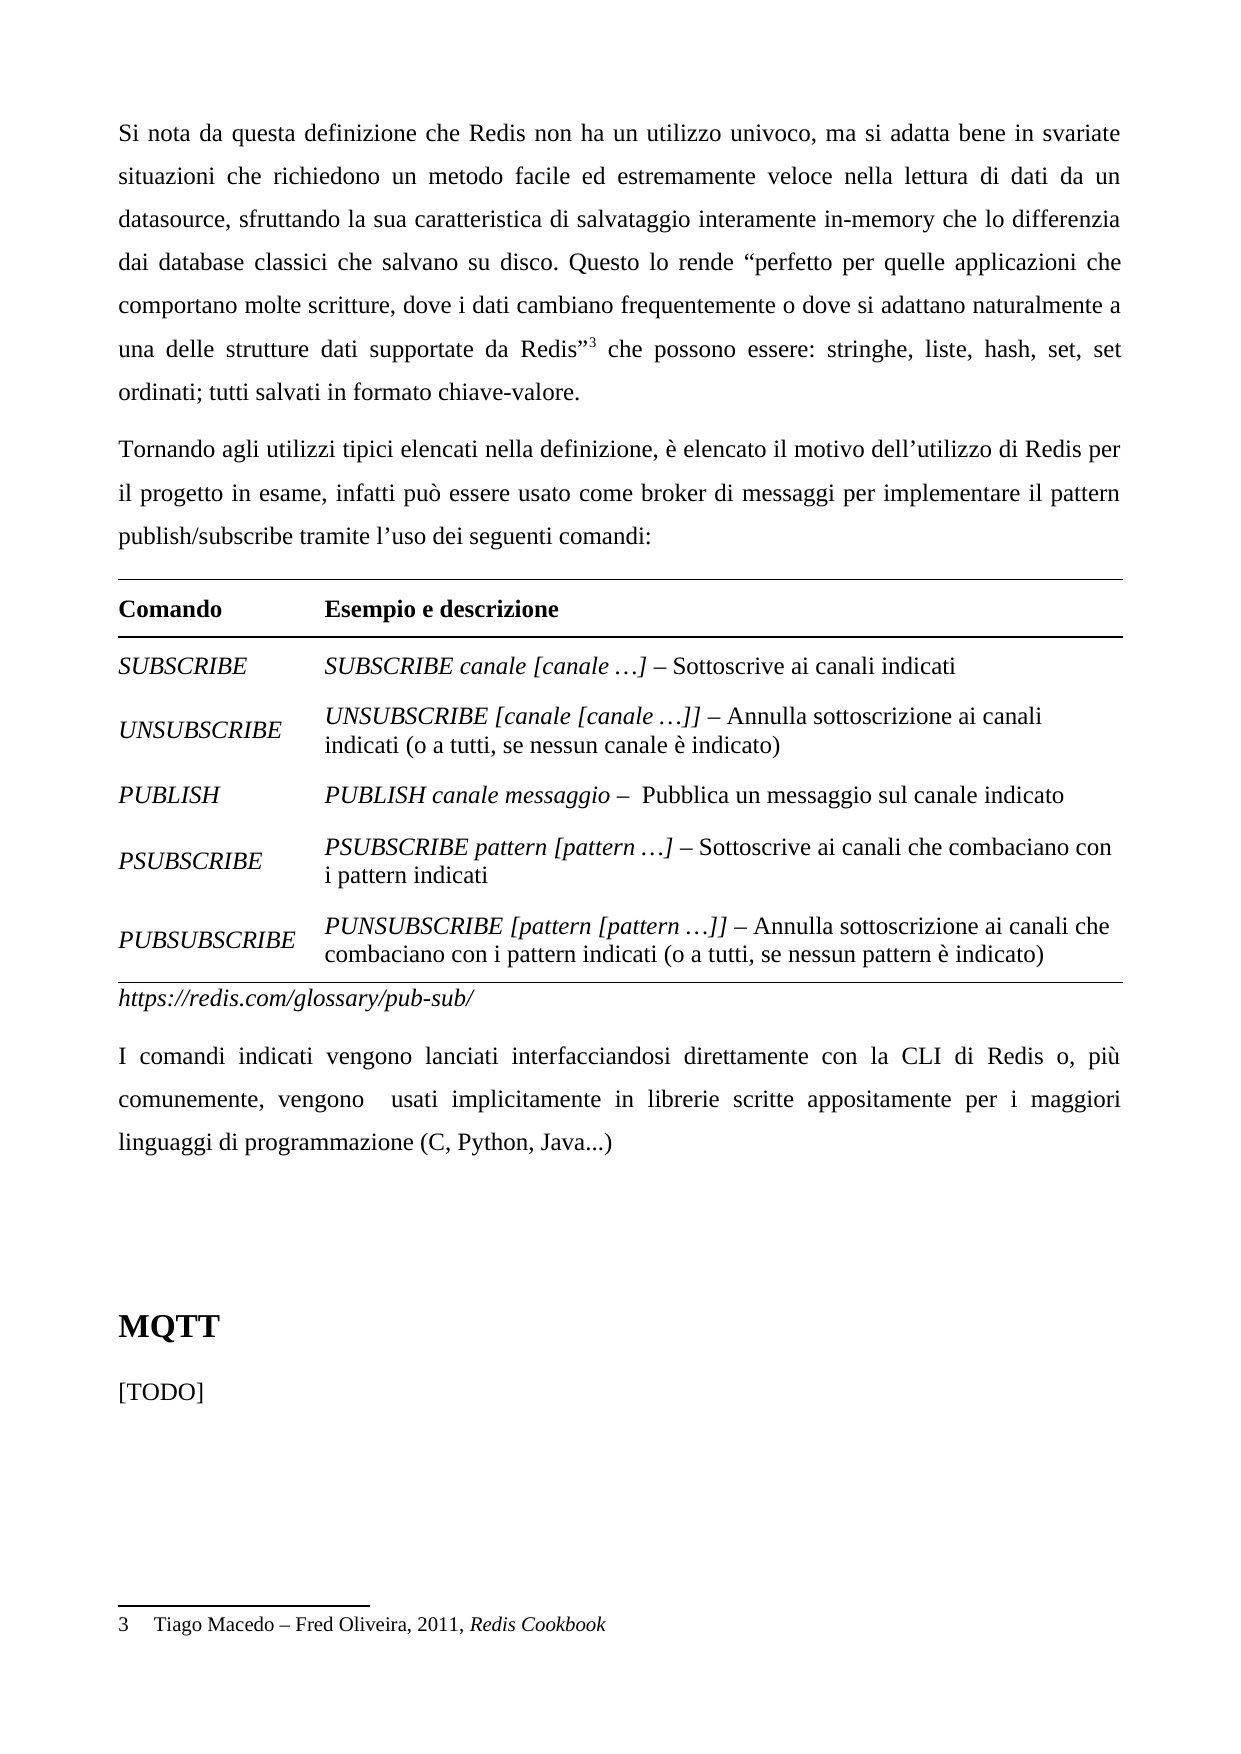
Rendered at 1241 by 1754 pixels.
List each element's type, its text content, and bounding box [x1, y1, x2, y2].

table_cell PUBLISH [118, 766, 324, 823]
text Si nota da questa definizione che Redis non ha un utilizzo univoco, ma si adatta bene in svariate situazioni che richiedono un metodo facile ed estremamente veloce nella lettura di dati da un datasource, sfruttando la sua caratteristica di salvataggio interamente in-memory che lo differenzia dai database classici che salvano su disco. Questo lo rende “perfetto per quelle applicazioni che comportano molte scritture, dove i dati cambiano frequentemente o dove si adattano naturalmente a una delle strutture dati supportate da Redis” che possono essere: stringhe, liste, hash, set, set ordinati; tutti salvati in formato chiave-valore. [118, 118, 1122, 406]
table_cell UNSUBSCRIBE [canale [canale …]] – Annulla sottoscrizione ai canali indicati (o a tutti, se nessun canale è indicato) [324, 694, 1123, 766]
table_cell PUNSUBSCRIBE [pattern [pattern …]] – Annulla sottoscrizione ai canali che combaciano con i pattern indicati (o a tutti, se nessun pattern è indicato) [324, 897, 1123, 982]
text https://redis.com/glossary/pub-sub/ [118, 983, 1122, 1012]
table_cell PUBSUBSCRIBE [118, 897, 324, 982]
text Tornando agli utilizzi tipici elencati nella definizione, è elencato il motivo dell’utilizzo di Redis per il progetto in esame, infatti può essere usato come broker di messaggi per implementare il pattern publish/subscribe tramite l’uso dei seguenti comandi: [118, 434, 1122, 549]
table_header Esempio e descrizione [324, 580, 1123, 636]
table_cell SUBSCRIBE canale [canale …] – Sottoscrive ai canali indicati [324, 638, 1123, 693]
table_cell PSUBSCRIBE pattern [pattern …] – Sottoscrive ai canali che combaciano con i pattern indicati [324, 824, 1123, 897]
table_cell UNSUBSCRIBE [118, 694, 324, 766]
table_cell PUBLISH canale messaggio – Pubblica un messaggio sul canale indicato [324, 766, 1123, 823]
table_cell SUBSCRIBE [118, 638, 324, 693]
table_cell PSUBSCRIBE [118, 824, 324, 897]
table_header Comando [118, 580, 324, 636]
text Tiago Macedo – Fred Oliveira, 2011, Redis Cookbook [118, 1612, 1122, 1636]
text [TODO] [118, 1377, 1122, 1405]
text I comandi indicati vengono lanciati interfacciandosi direttamente con la CLI di Redis o, più comunemente, vengono usati implicitamente in librerie scritte appositamente per i maggiori linguaggi di programmazione (C, Python, Java...) [118, 1041, 1122, 1156]
subtitle MQTT [118, 1307, 1122, 1345]
